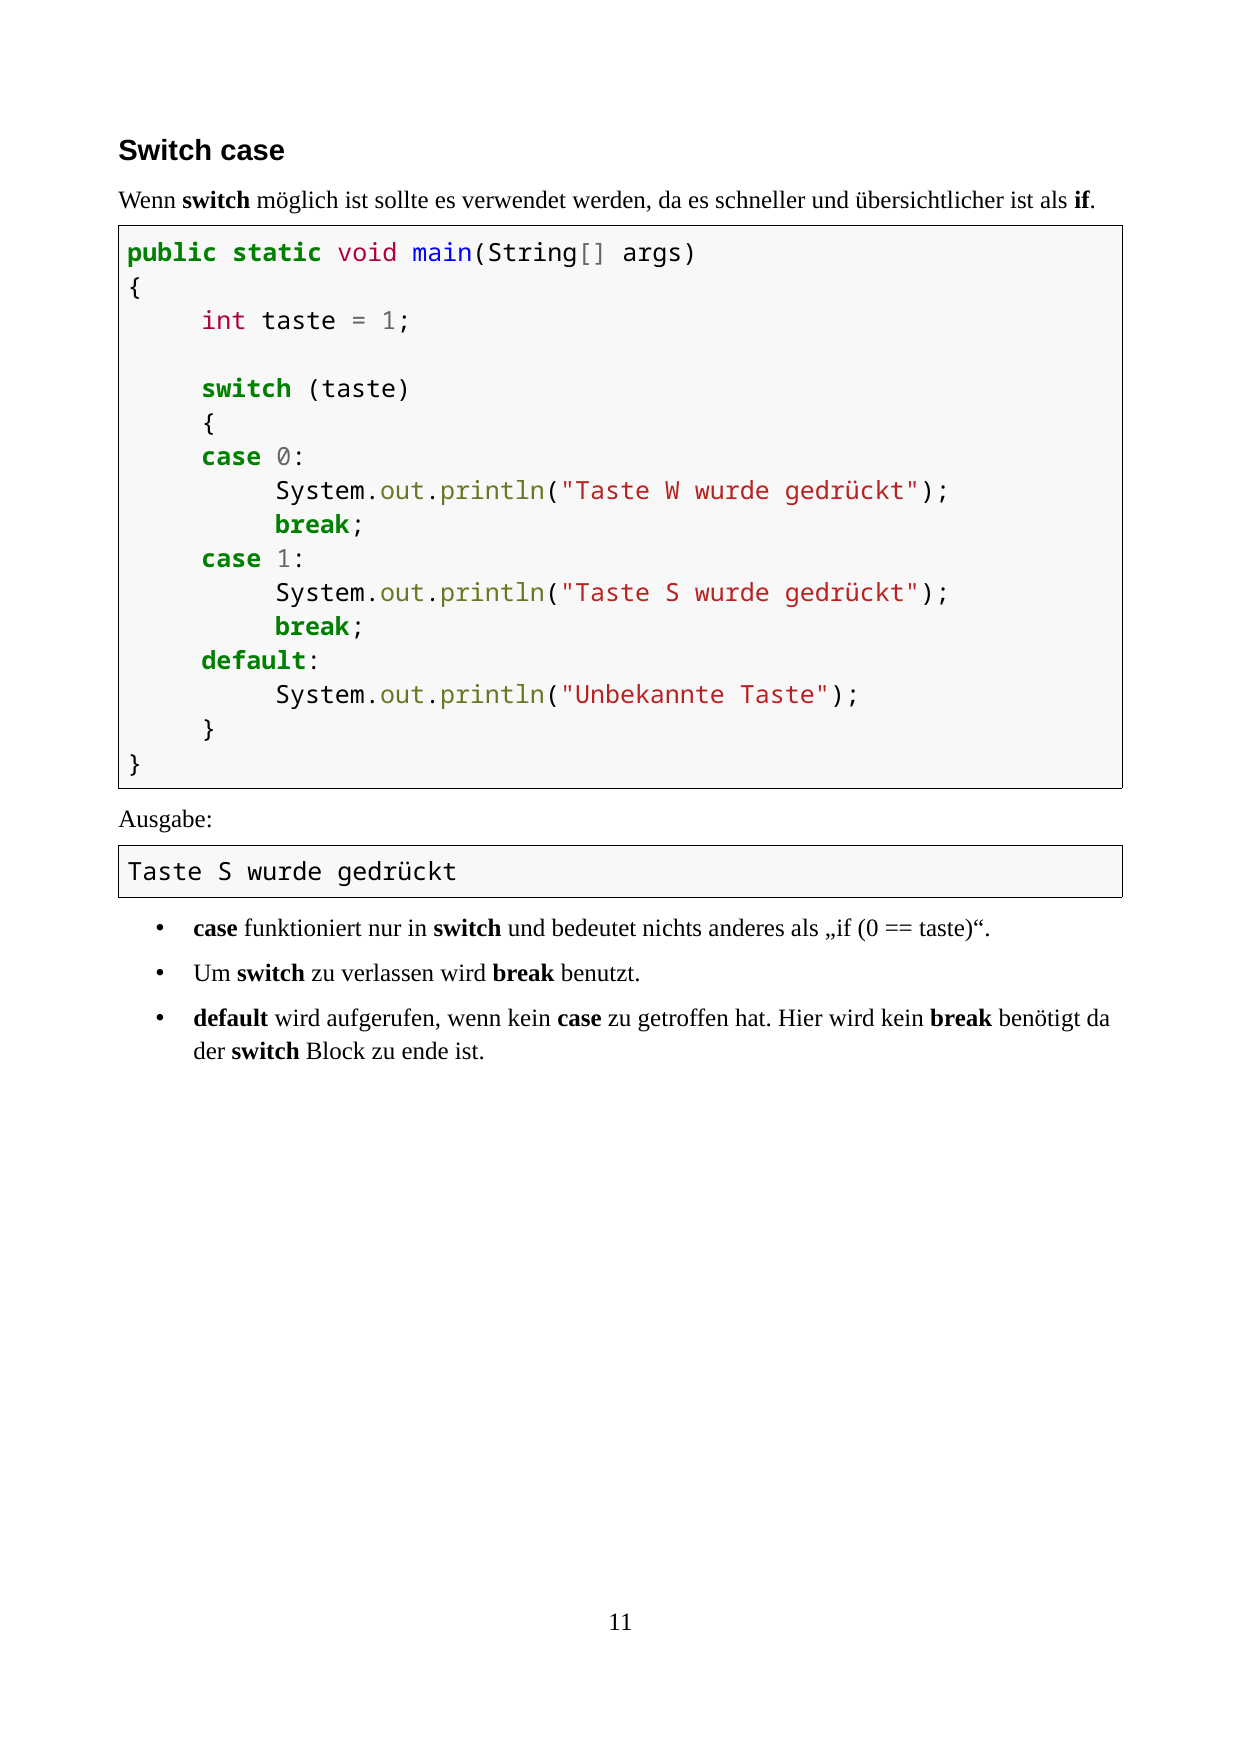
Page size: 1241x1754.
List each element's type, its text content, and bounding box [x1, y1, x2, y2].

list default wird aufgerufen, wenn kein case zu getroffen hat. Hier wird kein break benötigt da der switch Block zu ende ist. [156, 1003, 1122, 1065]
text switch (taste) [127, 371, 1113, 404]
text public static void main(String[] args) [127, 234, 1113, 268]
text } [127, 711, 1113, 745]
text System.out.println("Taste W wurde gedrückt"); [127, 473, 1113, 507]
subtitle Switch case [118, 133, 1122, 166]
text case 0: [127, 439, 1113, 473]
text { [127, 404, 1113, 439]
text Ausgabe: [118, 789, 1122, 833]
text break; [127, 609, 1113, 643]
text default: [127, 643, 1113, 677]
text int taste = 1; [127, 302, 1113, 336]
text System.out.println("Taste S wurde gedrückt"); [127, 575, 1113, 609]
text break; [127, 507, 1113, 541]
list Um switch zu verlassen wird break benutzt. [156, 958, 1122, 987]
text Taste S wurde gedrückt [127, 854, 1113, 888]
text Wenn switch möglich ist sollte es verwendet werden, da es schneller und übersichtlicher ist als if. [118, 185, 1122, 213]
text } [127, 745, 1113, 779]
text System.out.println("Unbekannte Taste"); [127, 677, 1113, 711]
text { [127, 268, 1113, 302]
list case funktioniert nur in switch und bedeutet nichts anderes als „if (0 == taste)“. [156, 898, 1122, 942]
text case 1: [127, 541, 1113, 575]
